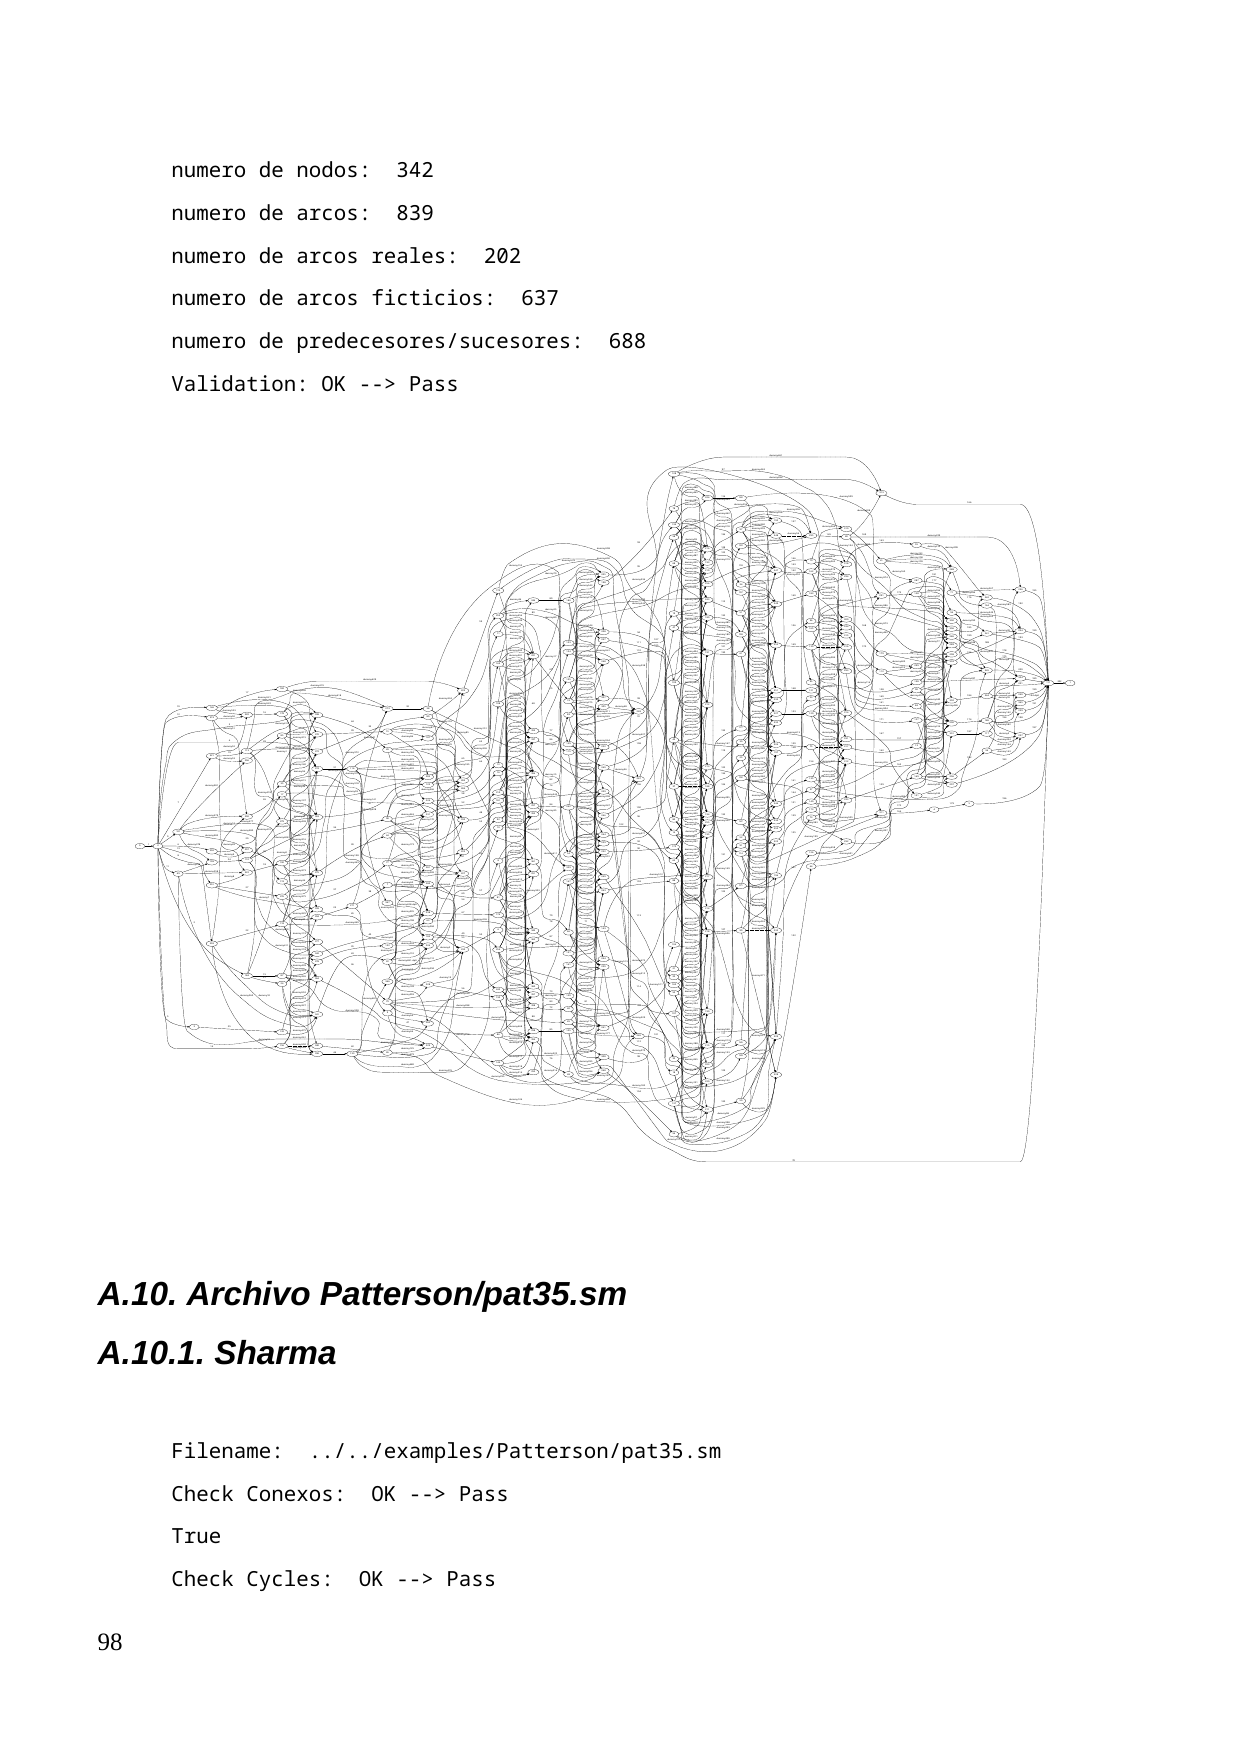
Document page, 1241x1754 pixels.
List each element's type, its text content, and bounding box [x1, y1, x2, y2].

text numero de predecesores/sucesores: 688 [171, 326, 1113, 354]
text Check Conexos: OK --> Pass [171, 1479, 1113, 1507]
subtitle Sharma [97, 1333, 1113, 1372]
text True [171, 1521, 1113, 1550]
text Filename: ../../examples/Patterson/pat35.sm [171, 1436, 1113, 1465]
text numero de arcos reales: 202 [171, 241, 1113, 269]
text numero de nodos: 342 [171, 156, 1113, 184]
text numero de arcos: 839 [171, 198, 1113, 227]
subtitle Archivo Patterson/pat35.sm [97, 1274, 1113, 1312]
text numero de arcos ficticios: 637 [171, 283, 1113, 312]
text Validation: OK --> Pass [171, 369, 1113, 397]
text Check Cycles: OK --> Pass [171, 1564, 1113, 1592]
